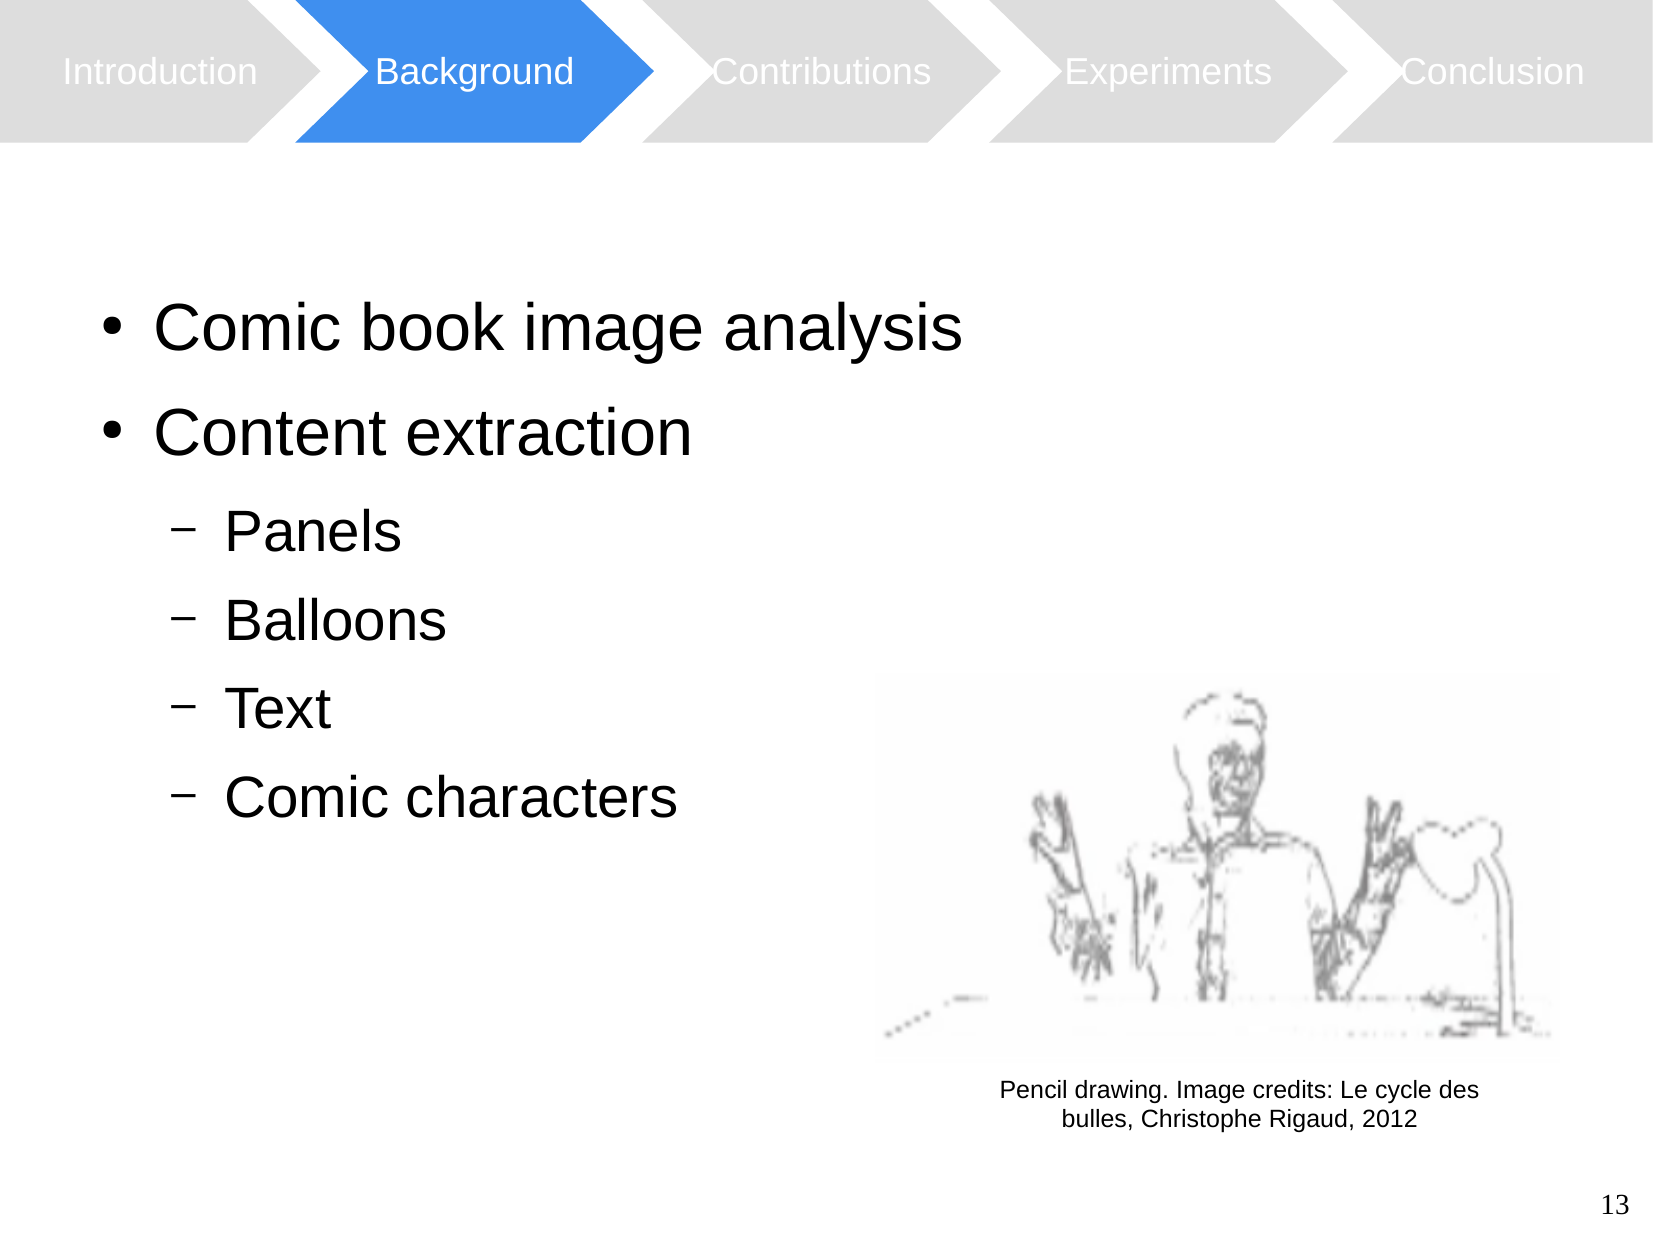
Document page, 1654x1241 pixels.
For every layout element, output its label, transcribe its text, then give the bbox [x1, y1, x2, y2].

text_box Introduction [0, 0, 321, 143]
text_box Background [295, 0, 654, 143]
text_box Conclusion [1332, 0, 1653, 143]
text_box Pencil drawing. Image credits: Le cycle des bulles, Christophe Rigaud, 2012 [962, 1068, 1518, 1140]
text_box Experiments [989, 0, 1348, 143]
picture [875, 673, 1560, 1063]
text_box Contributions [642, 0, 1001, 143]
list Comic book image analysis Content extraction Panels Balloons Text Comic characters [82, 290, 1465, 1010]
